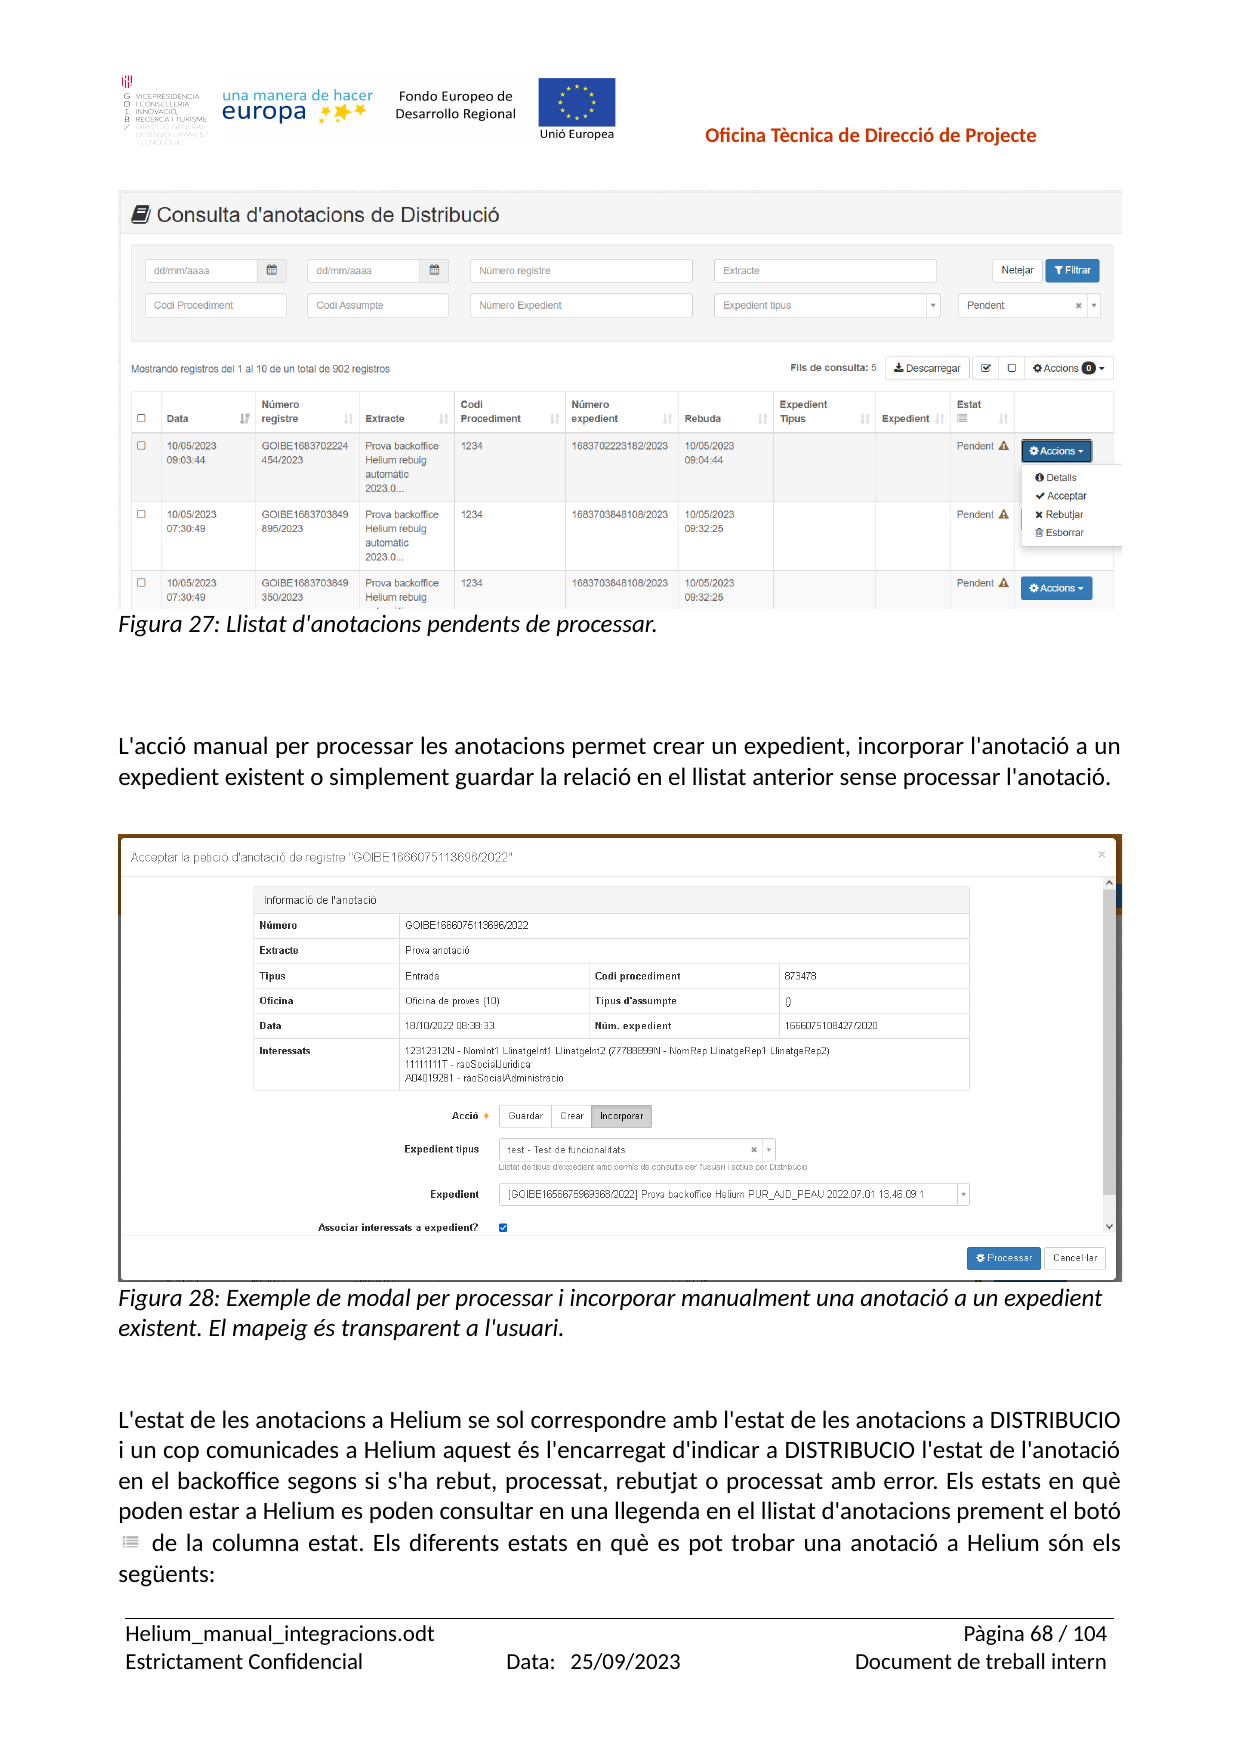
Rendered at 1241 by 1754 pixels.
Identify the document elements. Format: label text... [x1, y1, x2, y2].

picture [219, 73, 621, 147]
picture [118, 834, 1123, 1282]
text Figura 27: Llistat d'anotacions pendents de processar. [118, 609, 1122, 639]
picture [121, 1534, 139, 1548]
text L'acció manual per processar les anotacions permet crear un expedient, incorporar l'anotació a un expedient existent o simplement guardar la relació en el llistat anterior sense processar l'anotació. [118, 730, 1122, 791]
picture [118, 190, 1123, 609]
text L'estat de les anotacions a Helium se sol correspondre amb l'estat de les anotacions a DISTRIBUCIO i un cop comunicades a Helium aquest és l'encarregat d'indicar a DISTRIBUCIO l'estat de l'anotació en el backoffice segons si s'ha rebut, processat, rebutjat o processat amb error. Els estats en què poden estar a Helium es poden consultar en una llegenda en el llistat d'anotacions prement el botó de la columna estat. Els diferents estats en què es pot trobar una anotació a Helium són els següents: [118, 1404, 1122, 1588]
text Figura 28: Exemple de modal per processar i incorporar manualment una anotació a un expedient existent. El mapeig és transparent a l'usuari. [118, 1282, 1122, 1343]
picture [118, 73, 213, 147]
